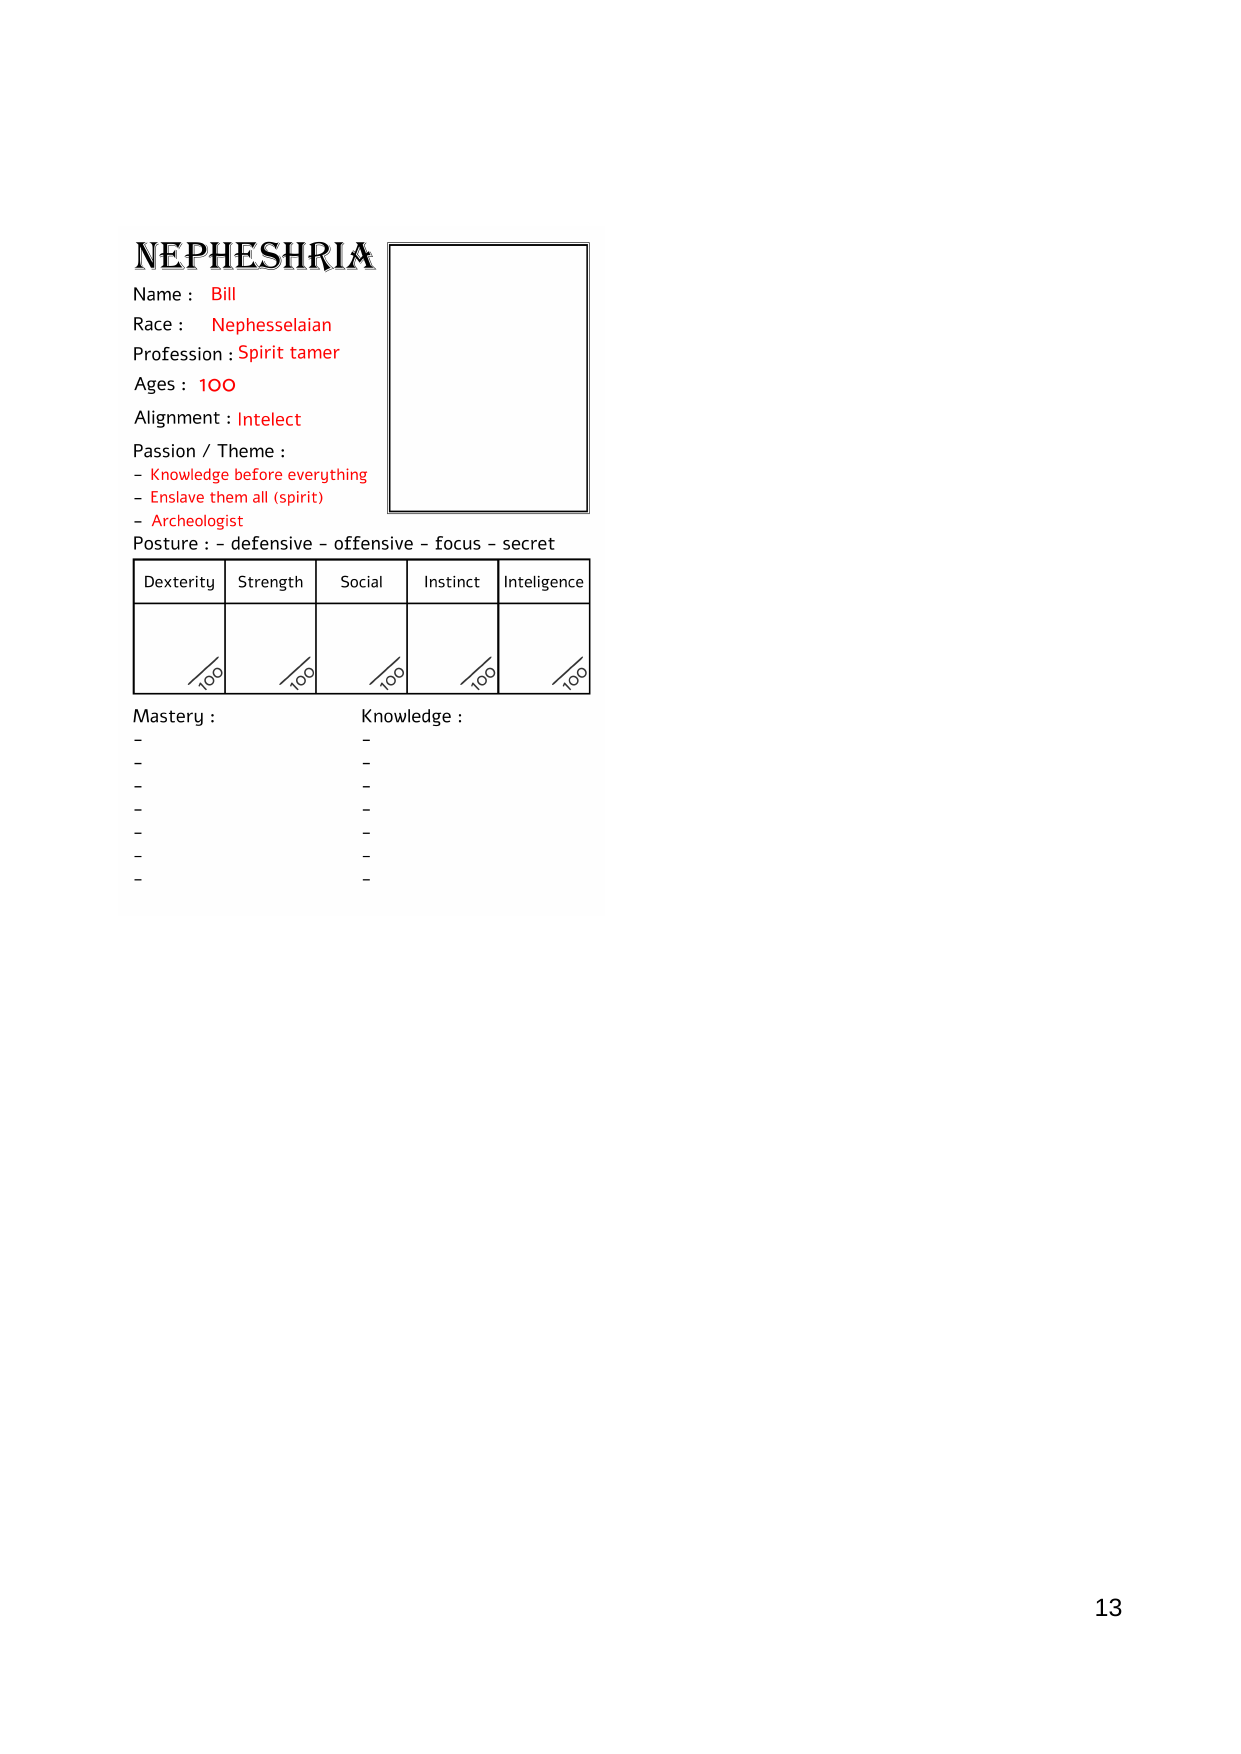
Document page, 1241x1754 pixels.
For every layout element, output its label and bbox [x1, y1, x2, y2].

picture [118, 226, 606, 916]
